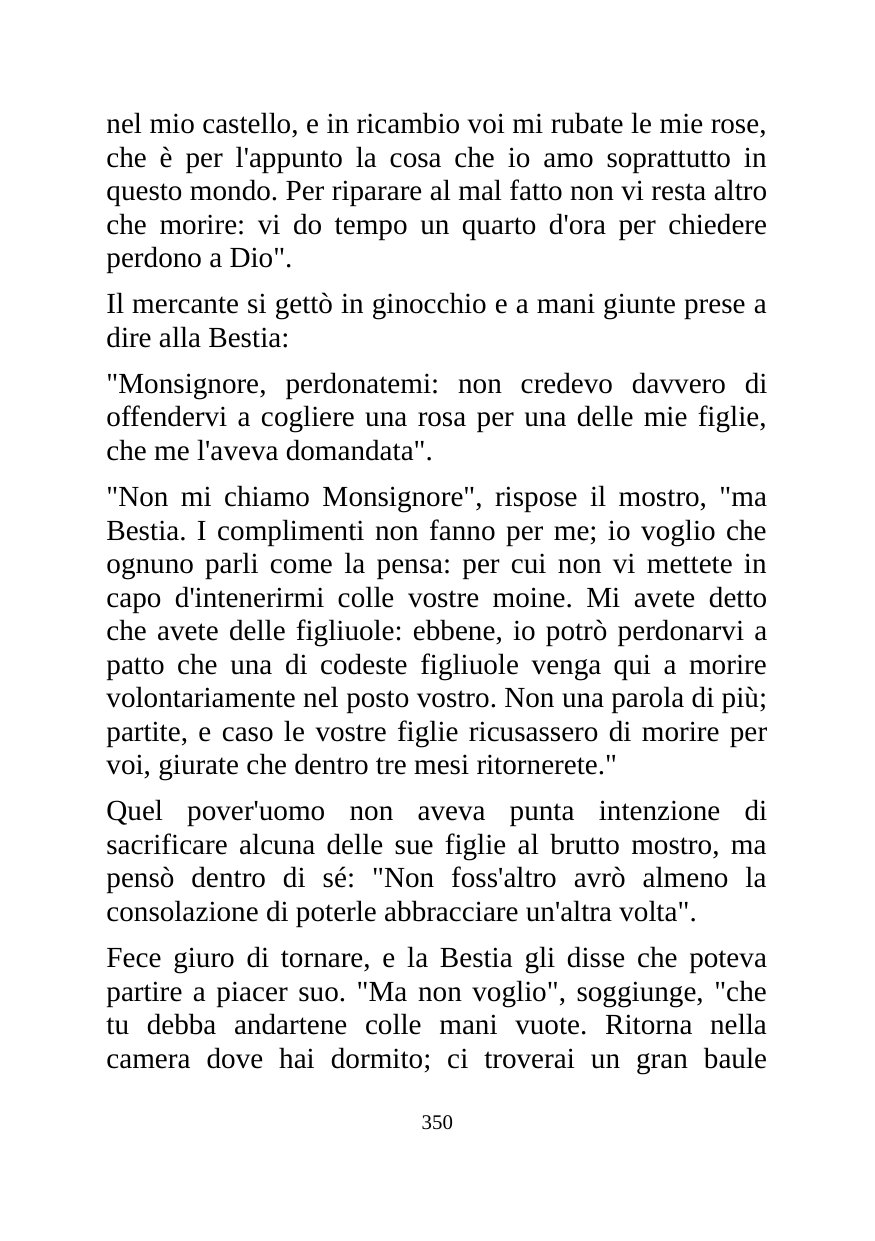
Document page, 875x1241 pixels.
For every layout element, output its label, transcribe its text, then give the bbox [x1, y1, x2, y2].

text Quel pover'uomo non aveva punta intenzione di sacrificare alcuna delle sue figlie al brutto mostro, ma pensò dentro di sé: "Non foss'altro avrò almeno la consolazione di poterle abbracciare un'altra volta". [106, 793, 768, 928]
text Fece giuro di tornare, e la Bestia gli disse che poteva partire a piacer suo. "Ma non voglio", soggiunge, "che tu debba andartene colle mani vuote. Ritorna nella camera dove hai dormito; ci troverai un gran baule [106, 940, 768, 1074]
text "Non mi chiamo Monsignore", rispose il mostro, "ma Bestia. I complimenti non fanno per me; io voglio che ognuno parli come la pensa: per cui non vi mettete in capo d'intenerirmi colle vostre moine. Mi avete detto che avete delle figliuole: ebbene, io potrò perdonarvi a patto che una di codeste figliuole venga qui a morire volontariamente nel posto vostro. Non una parola di più; partite, e caso le vostre figlie ricusassero di morire per voi, giurate che dentro tre mesi ritornerete." [106, 479, 768, 781]
text Il mercante si gettò in ginocchio e a mani giunte prese a dire alla Bestia: [106, 286, 768, 353]
text "Monsignore, perdonatemi: non credevo davvero di offendervi a cogliere una rosa per una delle mie figlie, che me l'aveva domandata". [106, 366, 768, 467]
text nel mio castello, e in ricambio voi mi rubate le mie rose, che è per l'appunto la cosa che io amo soprattutto in questo mondo. Per riparare al mal fatto non vi resta altro che morire: vi do tempo un quarto d'ora per chiedere perdono a Dio". [106, 106, 768, 274]
